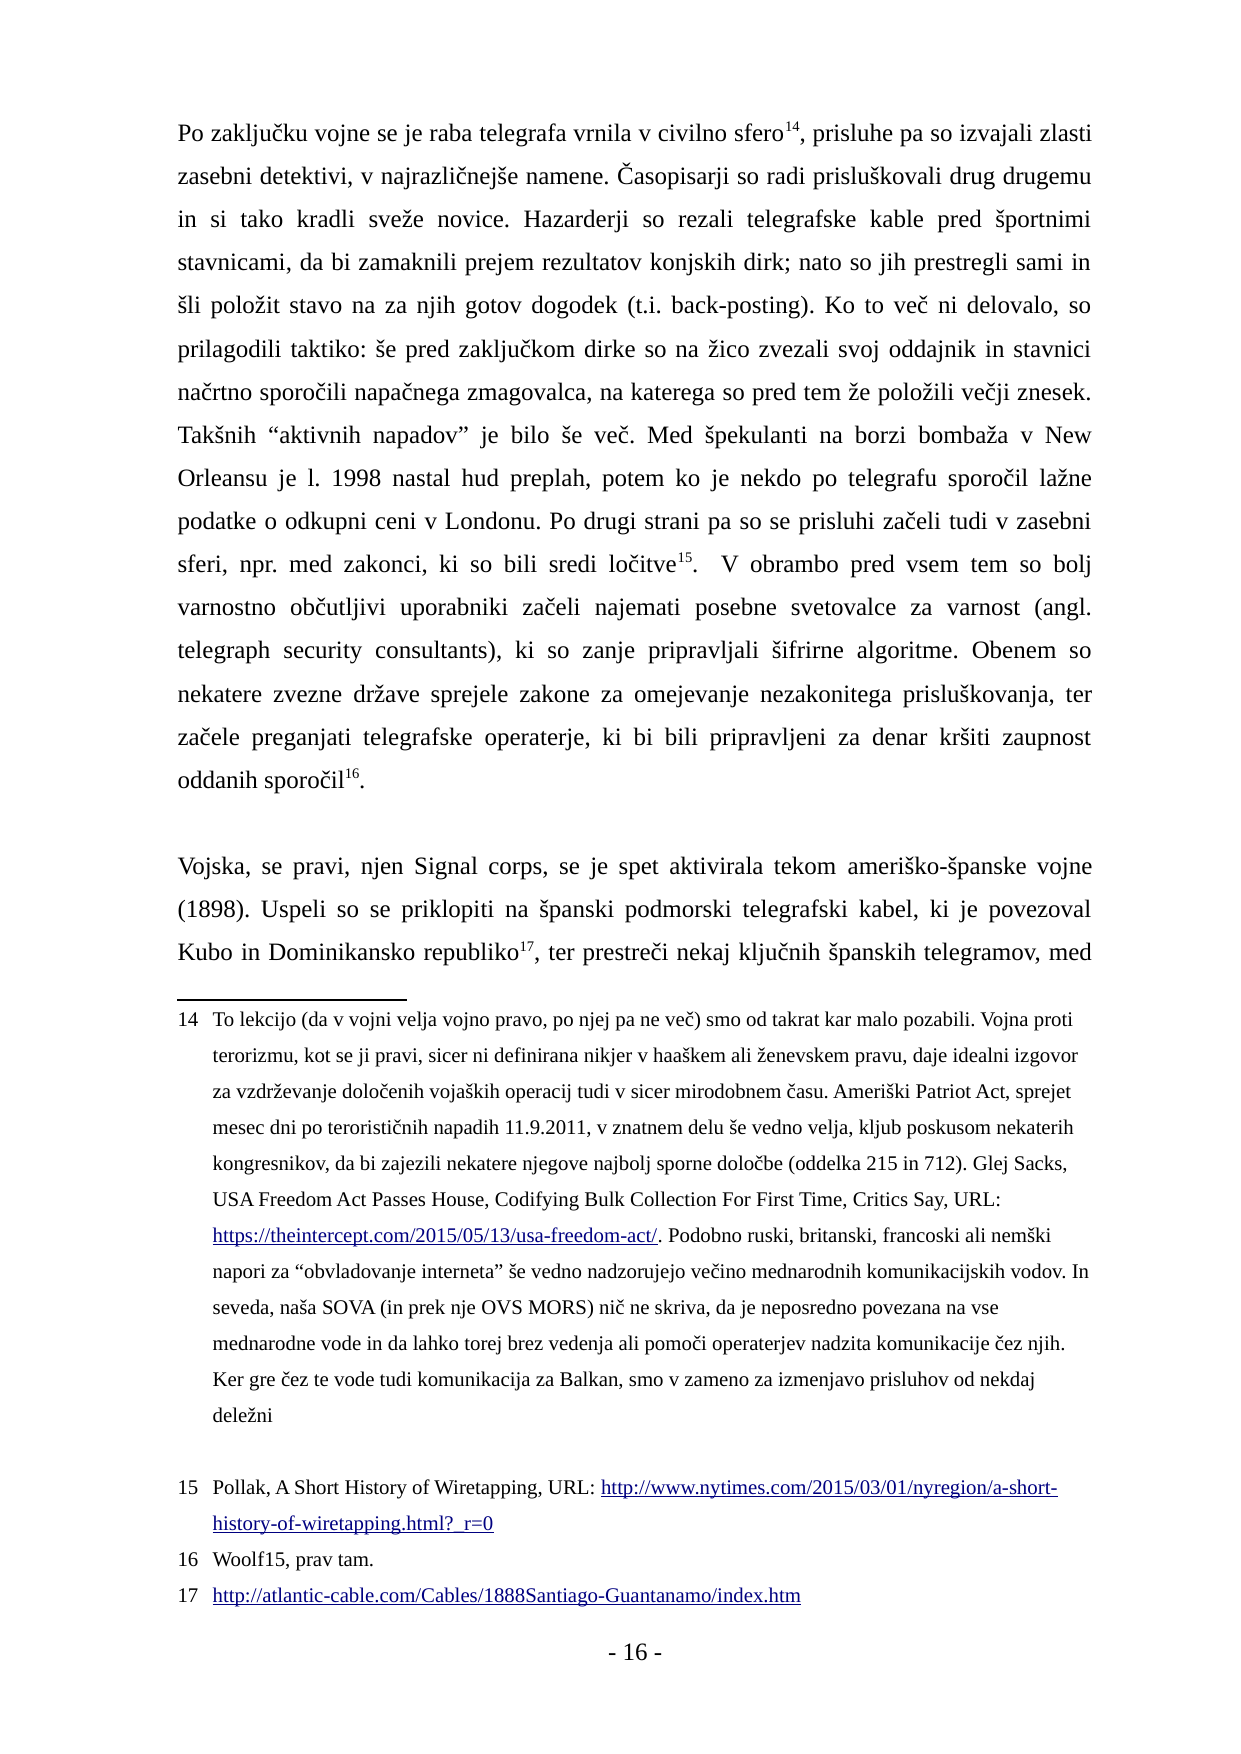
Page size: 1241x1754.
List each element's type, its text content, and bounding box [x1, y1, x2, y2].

text Po zaključku vojne se je raba telegrafa vrnila v civilno sfero, prisluhe pa so izvajali zlasti zasebni detektivi, v najrazličnejše namene. Časopisarji so radi prisluškovali drug drugemu in si tako kradli sveže novice. Hazarderji so rezali telegrafske kable pred športnimi stavnicami, da bi zamaknili prejem rezultatov konjskih dirk; nato so jih prestregli sami in šli položit stavo na za njih gotov dogodek (t.i. back-posting). Ko to več ni delovalo, so prilagodili taktiko: še pred zaključkom dirke so na žico zvezali svoj oddajnik in stavnici načrtno sporočili napačnega zmagovalca, na katerega so pred tem že položili večji znesek. Takšnih “aktivnih napadov” je bilo še več. Med špekulanti na borzi bombaža v New Orleansu je l. 1998 nastal hud preplah, potem ko je nekdo po telegrafu sporočil lažne podatke o odkupni ceni v Londonu. Po drugi strani pa so se prisluhi začeli tudi v zasebni sferi, npr. med zakonci, ki so bili sredi ločitve. V obrambo pred vsem tem so bolj varnostno občutljivi uporabniki začeli najemati posebne svetovalce za varnost (angl. telegraph security consultants), ki so zanje pripravljali šifrirne algoritme. Obenem so nekatere zvezne države sprejele zakone za omejevanje nezakonitega prisluškovanja, ter začele preganjati telegrafske operaterje, ki bi bili pripravljeni za denar kršiti zaupnost oddanih sporočil. [177, 118, 1093, 794]
text Woolf15, prav tam. [177, 1547, 1093, 1571]
text To lekcijo (da v vojni velja vojno pravo, po njej pa ne več) smo od takrat kar malo pozabili. Vojna proti terorizmu, kot se ji pravi, sicer ni definirana nikjer v haaškem ali ženevskem pravu, daje idealni izgovor za vzdrževanje določenih vojaških operacij tudi v sicer mirodobnem času. Ameriški Patriot Act, sprejet mesec dni po terorističnih napadih 11.9.2011, v znatnem delu še vedno velja, kljub poskusom nekaterih kongresnikov, da bi zajezili nekatere njegove najbolj sporne določbe (oddelka 215 in 712). Glej Sacks, USA Freedom Act Passes House, Codifying Bulk Collection For First Time, Critics Say, URL: https://theintercept.com/2015/05/13/usa-freedom-act/. Podobno ruski, britanski, francoski ali nemški napori za “obvladovanje interneta” še vedno nadzorujejo večino mednarodnih komunikacijskih vodov. In seveda, naša SOVA (in prek nje OVS MORS) nič ne skriva, da je neposredno povezana na vse mednarodne vode in da lahko torej brez vedenja ali pomoči operaterjev nadzita komunikacije čez njih. Ker gre čez te vode tudi komunikacija za Balkan, smo v zameno za izmenjavo prisluhov od nekdaj deležni [177, 1006, 1093, 1427]
text http://atlantic-cable.com/Cables/1888Santiago-Guantanamo/index.htm [177, 1583, 1093, 1607]
text Vojska, se pravi, njen Signal corps, se je spet aktivirala tekom ameriško-španske vojne (1898). Uspeli so se priklopiti na španski podmorski telegrafski kabel, ki je povezoval Kubo in Dominikansko republiko, ter prestreči nekaj ključnih španskih telegramov, med [177, 851, 1093, 966]
text Pollak, A Short History of Wiretapping, URL: http://www.nytimes.com/2015/03/01/nyregion/a-short-history-of-wiretapping.html?_r=0 [177, 1475, 1093, 1535]
